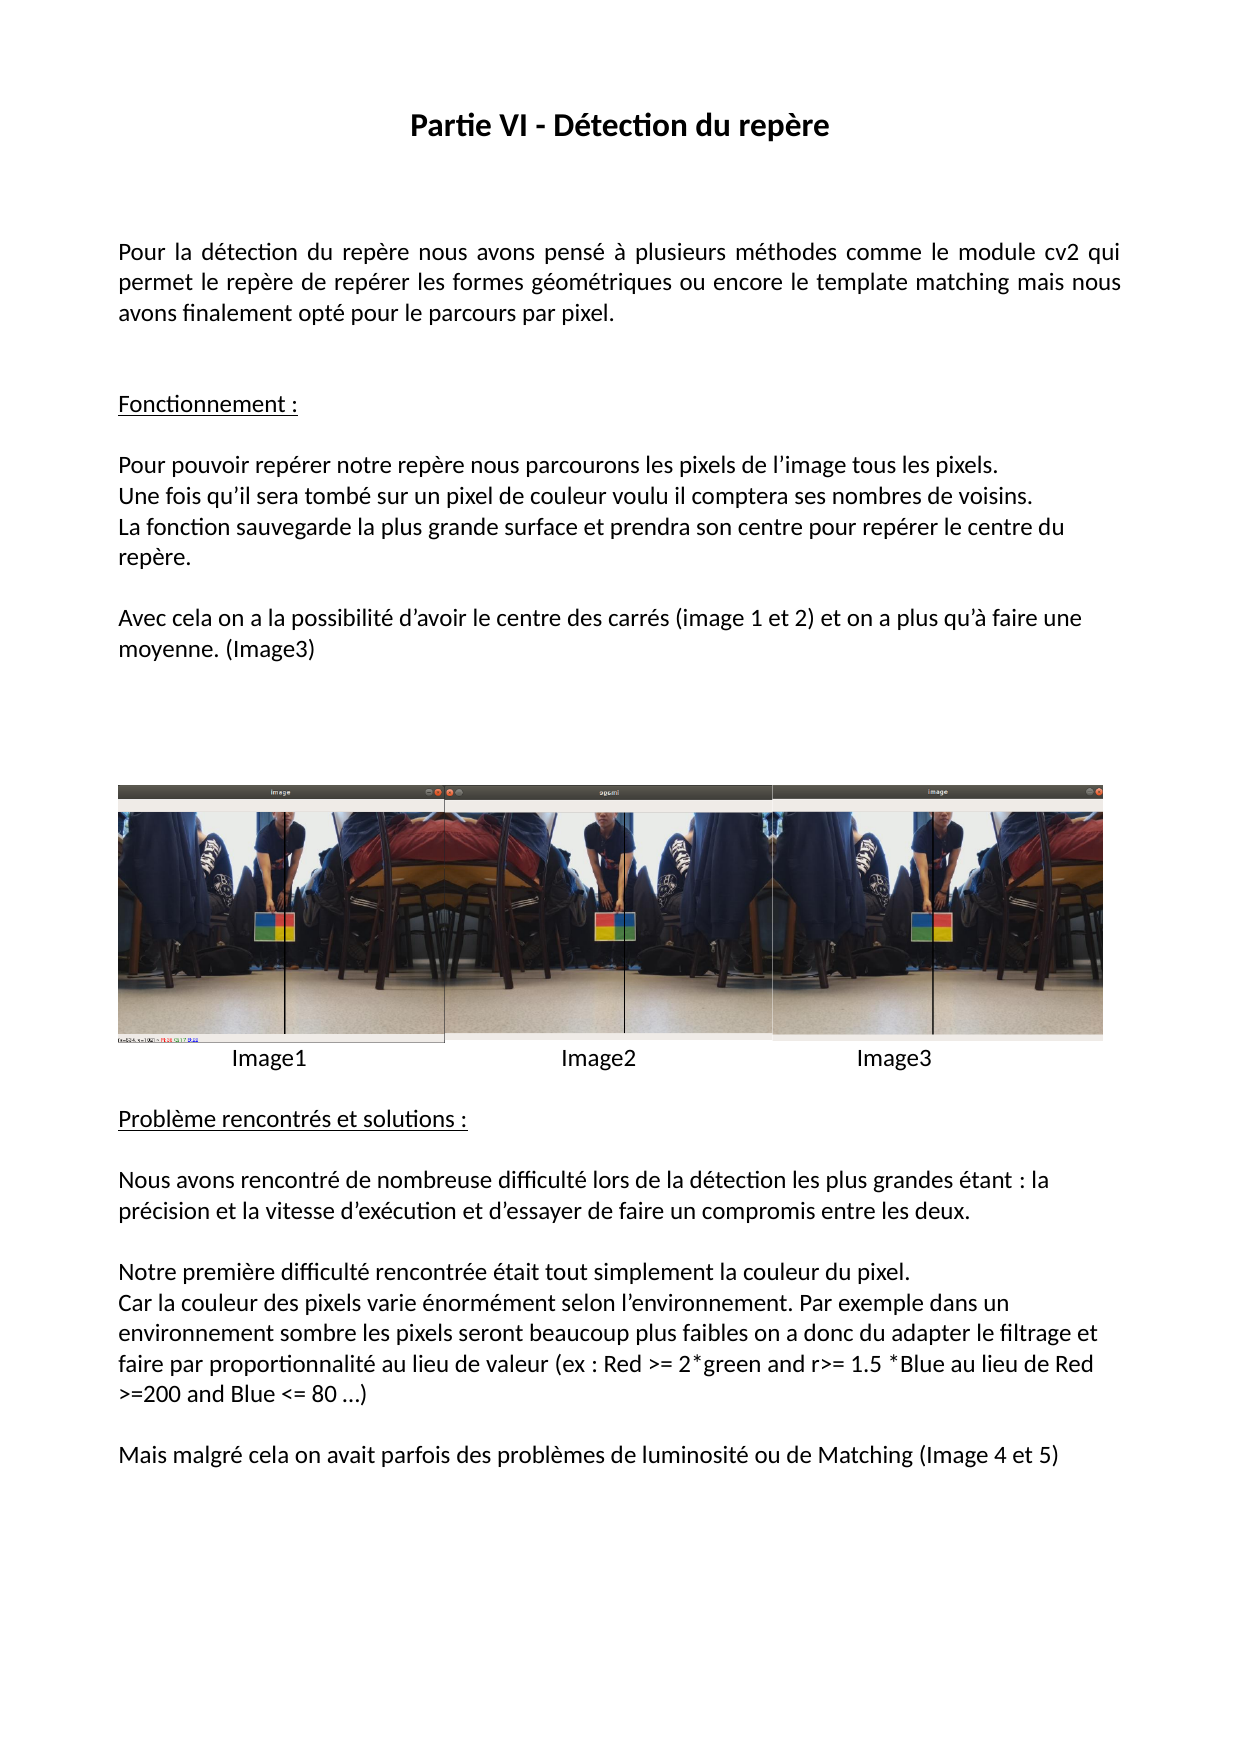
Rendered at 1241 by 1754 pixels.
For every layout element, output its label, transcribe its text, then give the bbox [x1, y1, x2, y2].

text Pour pouvoir repérer notre repère nous parcourons les pixels de l’image tous les pixels. Une fois qu’il sera tombé sur un pixel de couleur voulu il comptera ses nombres de voisins. [118, 450, 1122, 511]
text Avec cela on a la possibilité d’avoir le centre des carrés (image 1 et 2) et on a plus qu’à faire une moyenne. (Image3) [118, 572, 1122, 663]
text Image1 Image2 Image3 [118, 1043, 1122, 1073]
text Pour la détection du repère nous avons pensé à plusieurs méthodes comme le module cv2 qui permet le repère de repérer les formes géométriques ou encore le template matching mais nous avons finalement opté pour le parcours par pixel. [118, 236, 1122, 328]
text Nous avons rencontré de nombreuse difficulté lors de la détection les plus grandes étant : la précision et la vitesse d’exécution et d’essayer de faire un compromis entre les deux. [118, 1165, 1122, 1256]
text Notre première difficulté rencontrée était tout simplement la couleur du pixel. Car la couleur des pixels varie énormément selon l’environnement. Par exemple dans un environnement sombre les pixels seront beaucoup plus faibles on a donc du adapter le filtrage et faire par proportionnalité au lieu de valeur (ex : Red >= 2*green and r>= 1.5 *Blue au lieu de Red >=200 and Blue <= 80 …) [118, 1256, 1122, 1409]
text Fonctionnement : [118, 389, 1122, 419]
text Partie VI - Détection du repère [118, 104, 1122, 144]
text Mais malgré cela on avait parfois des problèmes de luminosité ou de Matching (Image 4 et 5) [118, 1409, 1122, 1470]
text Problème rencontrés et solutions : [118, 1073, 1122, 1134]
text La fonction sauvegarde la plus grande surface et prendra son centre pour repérer le centre du repère. [118, 511, 1122, 572]
